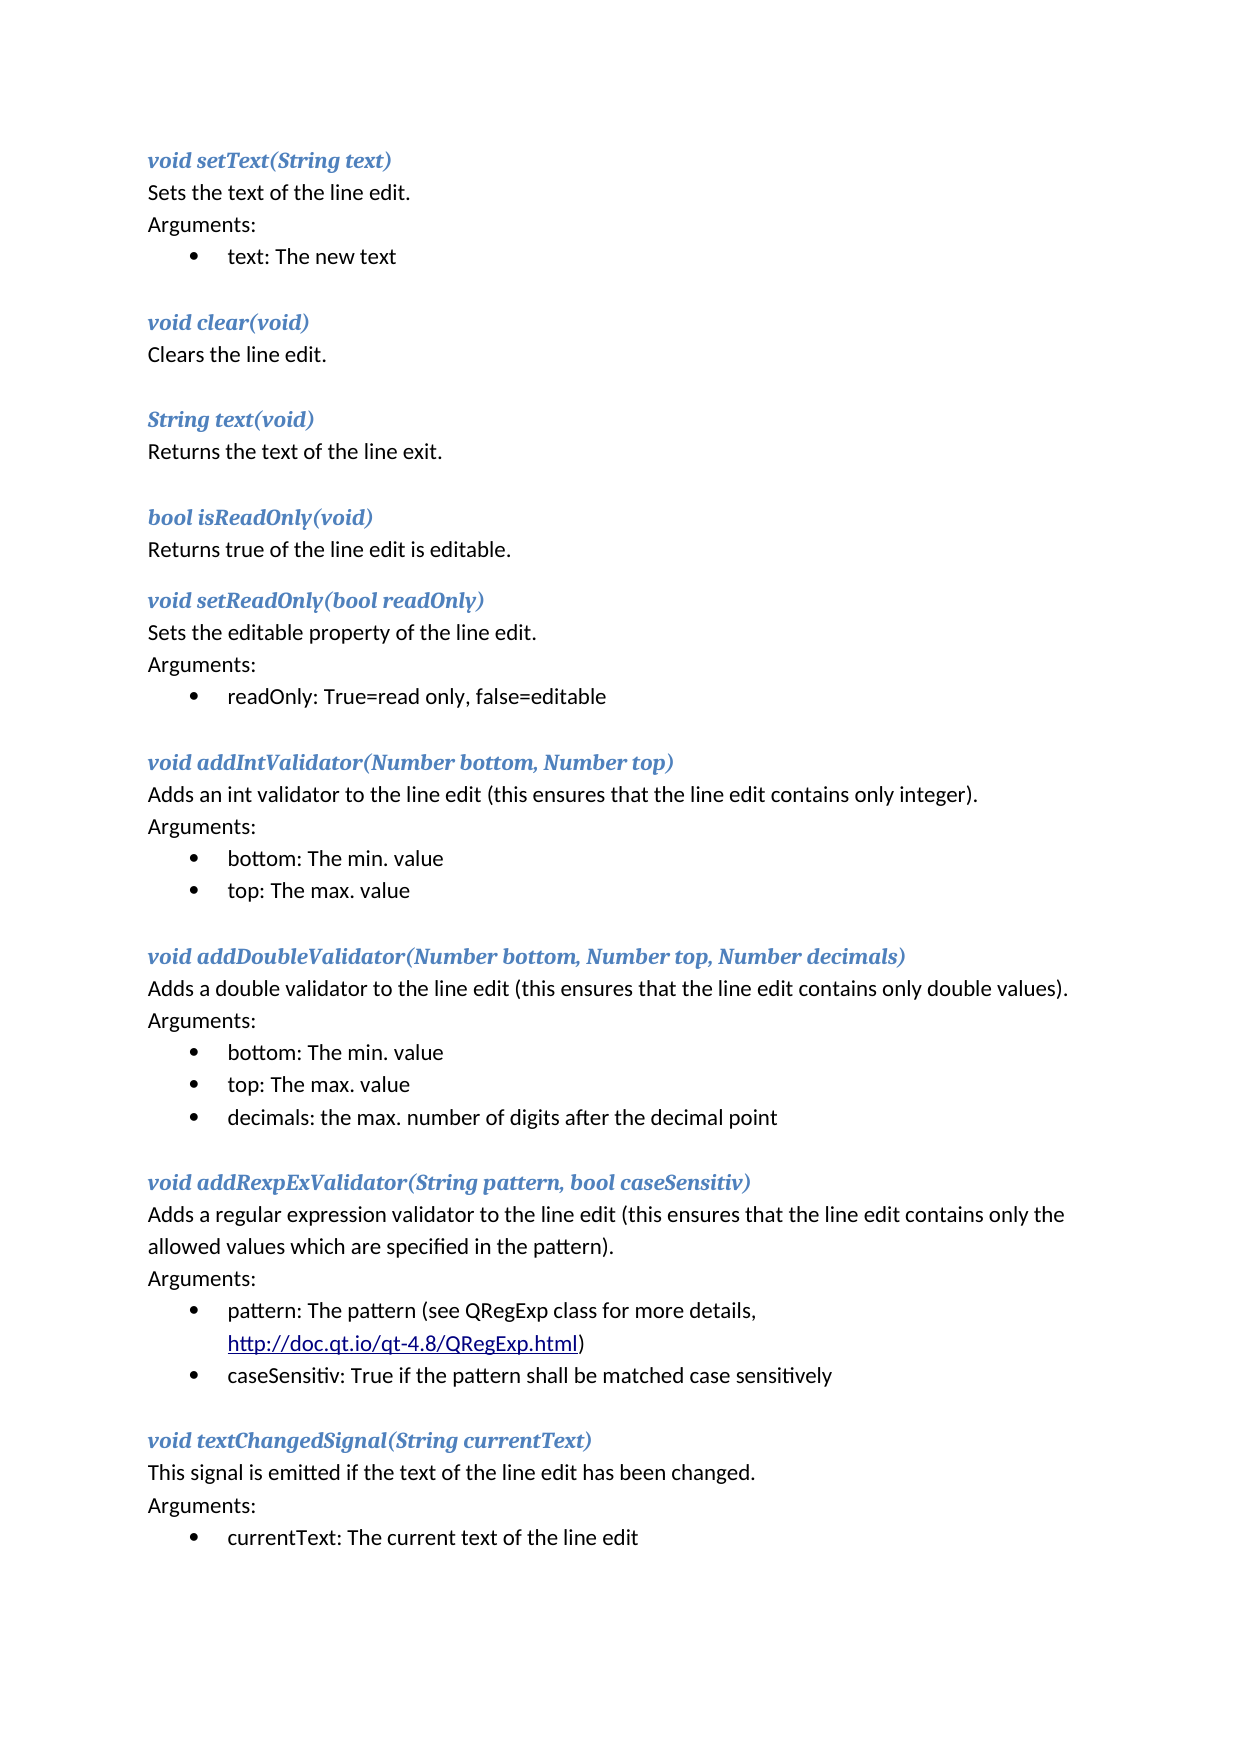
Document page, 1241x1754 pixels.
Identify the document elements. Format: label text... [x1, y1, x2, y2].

text Adds a regular expression validator to the line edit (this ensures that the line edit contains only the allowed values which are specified in the pattern). [148, 1200, 1093, 1260]
list bottom: The min. value [190, 1038, 1093, 1066]
subtitle void setReadOnly(bool readOnly) [148, 588, 1093, 614]
subtitle bool isReadOnly(void) [148, 504, 1093, 531]
text Arguments: [148, 210, 1093, 238]
text Sets the editable property of the line edit. [148, 618, 1093, 646]
list readOnly: True=read only, false=editable [190, 682, 1093, 710]
text Arguments: [148, 812, 1093, 840]
subtitle void addIntValidator(Number bottom, Number top) [148, 749, 1093, 776]
text Returns true of the line edit is editable. [148, 535, 1093, 563]
subtitle void setText(String text) [148, 148, 1093, 174]
text Adds a double validator to the line edit (this ensures that the line edit contains only double values). [148, 974, 1093, 1002]
text Arguments: [148, 1491, 1093, 1519]
list decimals: the max. number of digits after the decimal point [190, 1103, 1093, 1131]
list pattern: The pattern (see QRegExp class for more details, http://doc.qt.io/qt-4.8/QRegExp.html) [190, 1297, 1093, 1357]
text This signal is emitted if the text of the line edit has been changed. [148, 1458, 1093, 1487]
text Sets the text of the line edit. [148, 178, 1093, 206]
list text: The new text [190, 242, 1093, 270]
subtitle void clear(void) [148, 309, 1093, 336]
list currentText: The current text of the line edit [190, 1523, 1093, 1551]
subtitle void addRexpExValidator(String pattern, bool caseSensitiv) [148, 1170, 1093, 1196]
text Clears the line edit. [148, 340, 1093, 368]
list top: The max. value [190, 876, 1093, 904]
list bottom: The min. value [190, 844, 1093, 872]
list caseSensitiv: True if the pattern shall be matched case sensitively [190, 1361, 1093, 1389]
text Arguments: [148, 1006, 1093, 1034]
subtitle String text(void) [148, 407, 1093, 433]
text Arguments: [148, 650, 1093, 678]
text Arguments: [148, 1264, 1093, 1292]
subtitle void addDoubleValidator(Number bottom, Number top, Number decimals) [148, 944, 1093, 970]
subtitle void textChangedSignal(String currentText) [148, 1428, 1093, 1455]
text Adds an int validator to the line edit (this ensures that the line edit contains only integer). [148, 780, 1093, 808]
list top: The max. value [190, 1070, 1093, 1098]
text Returns the text of the line exit. [148, 437, 1093, 465]
